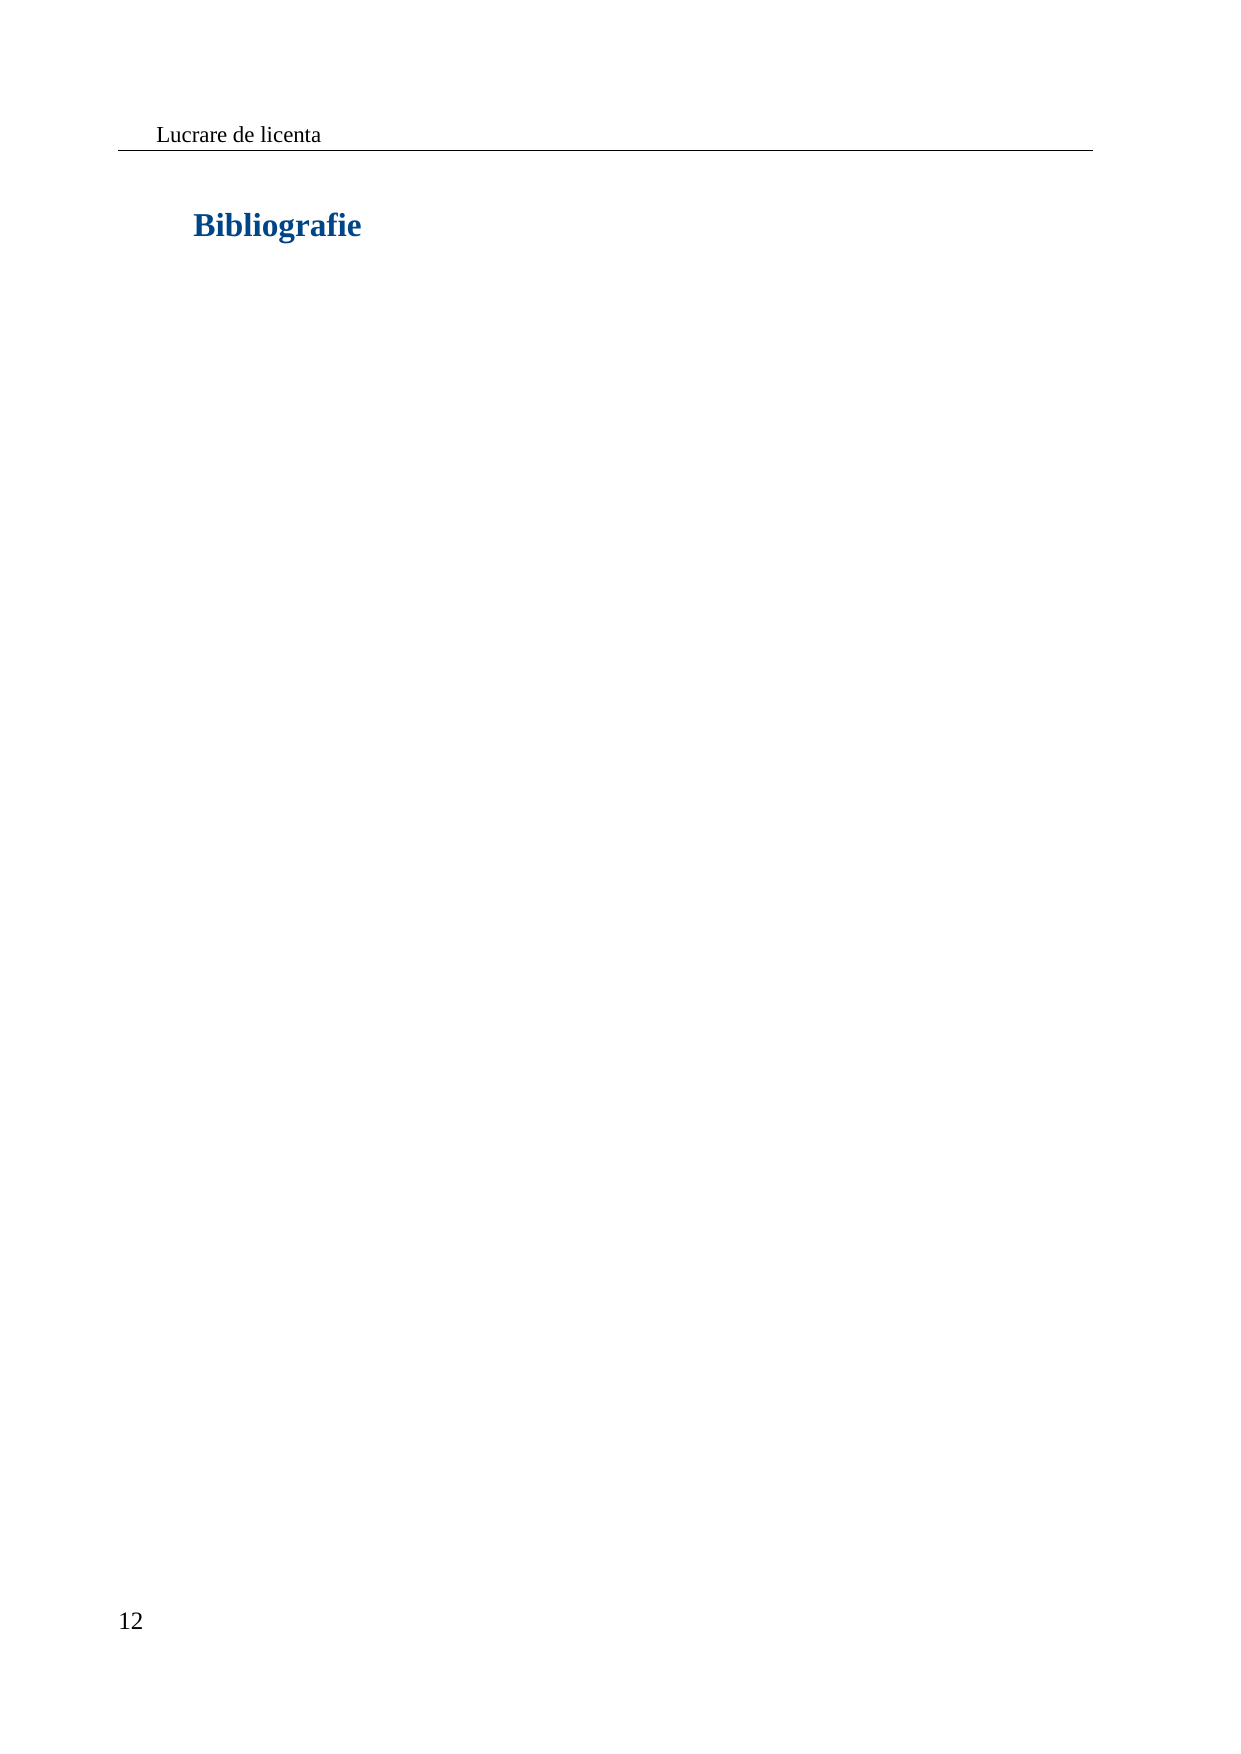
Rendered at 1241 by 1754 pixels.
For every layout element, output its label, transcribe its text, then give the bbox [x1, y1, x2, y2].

subtitle Bibliografie [118, 205, 1093, 243]
